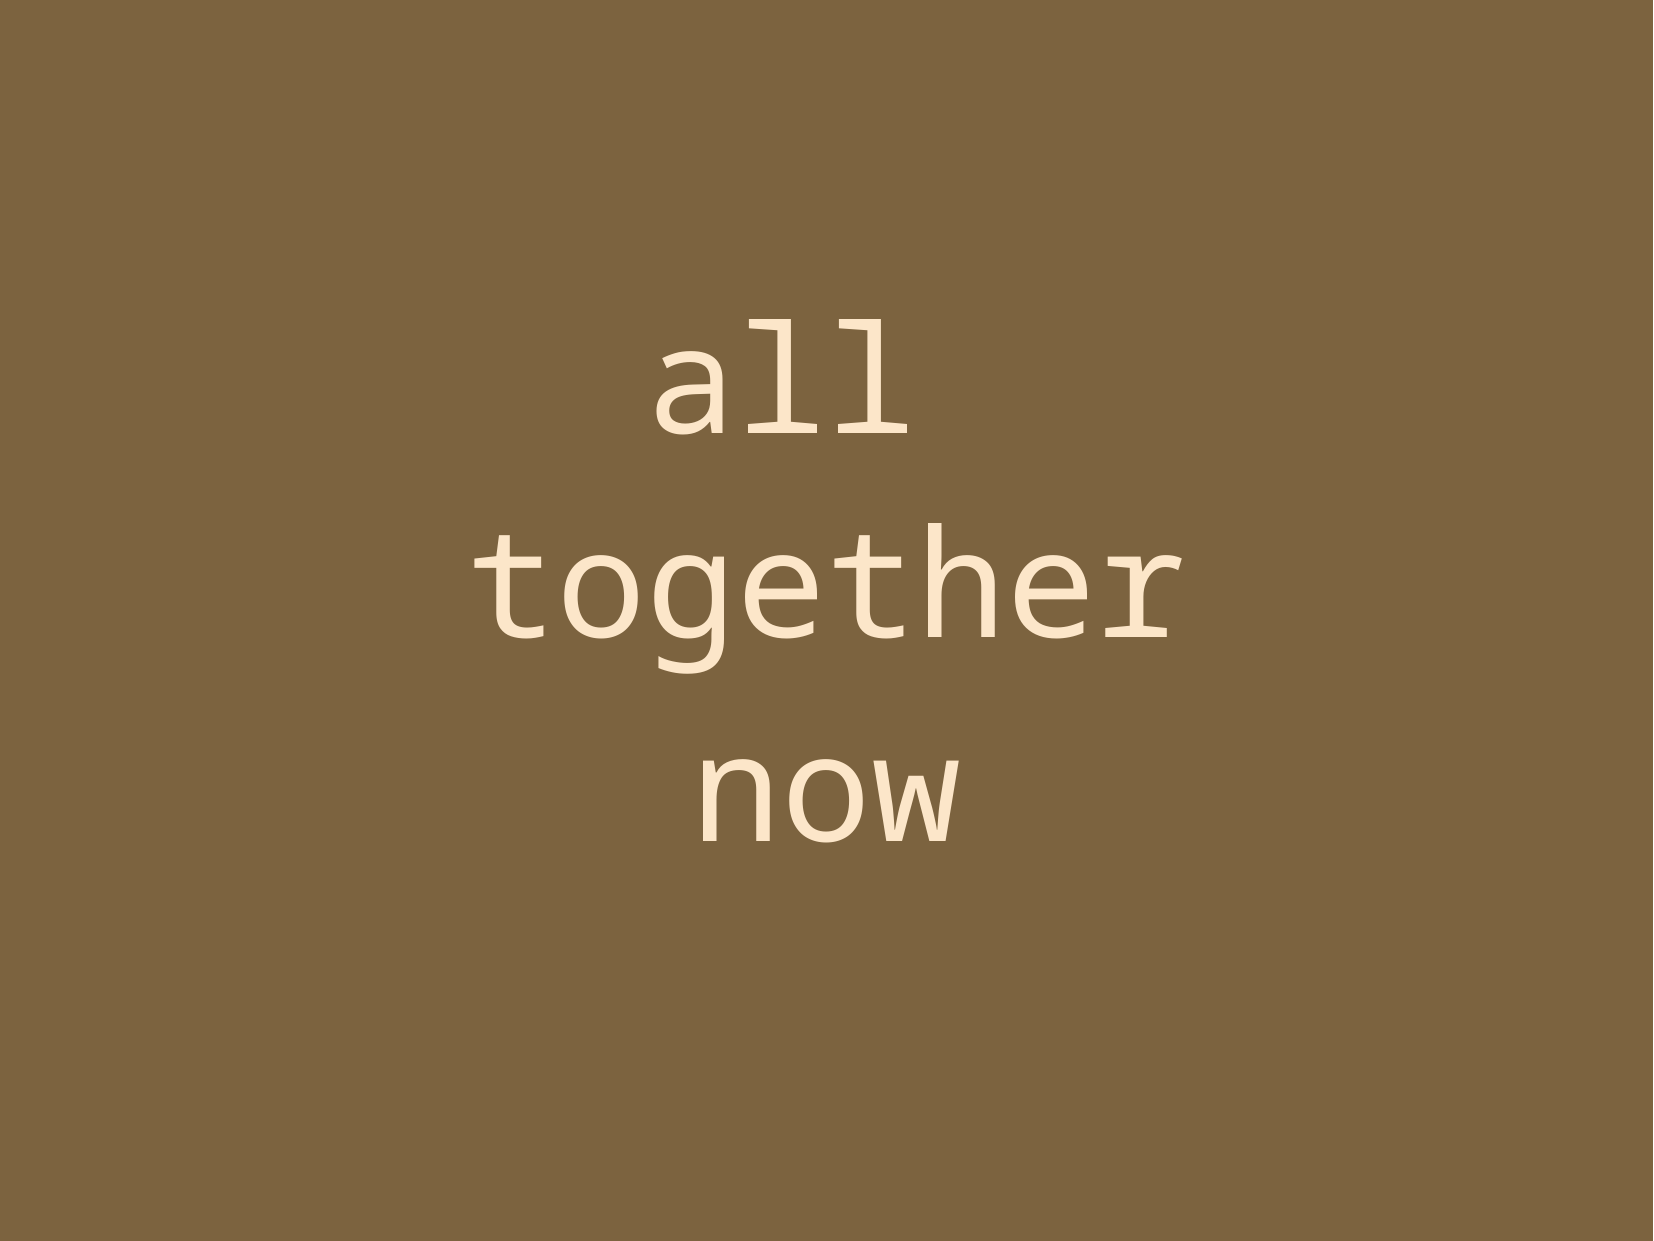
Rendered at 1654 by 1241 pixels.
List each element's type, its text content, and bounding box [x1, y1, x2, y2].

subtitle all together now [82, 49, 1571, 1109]
